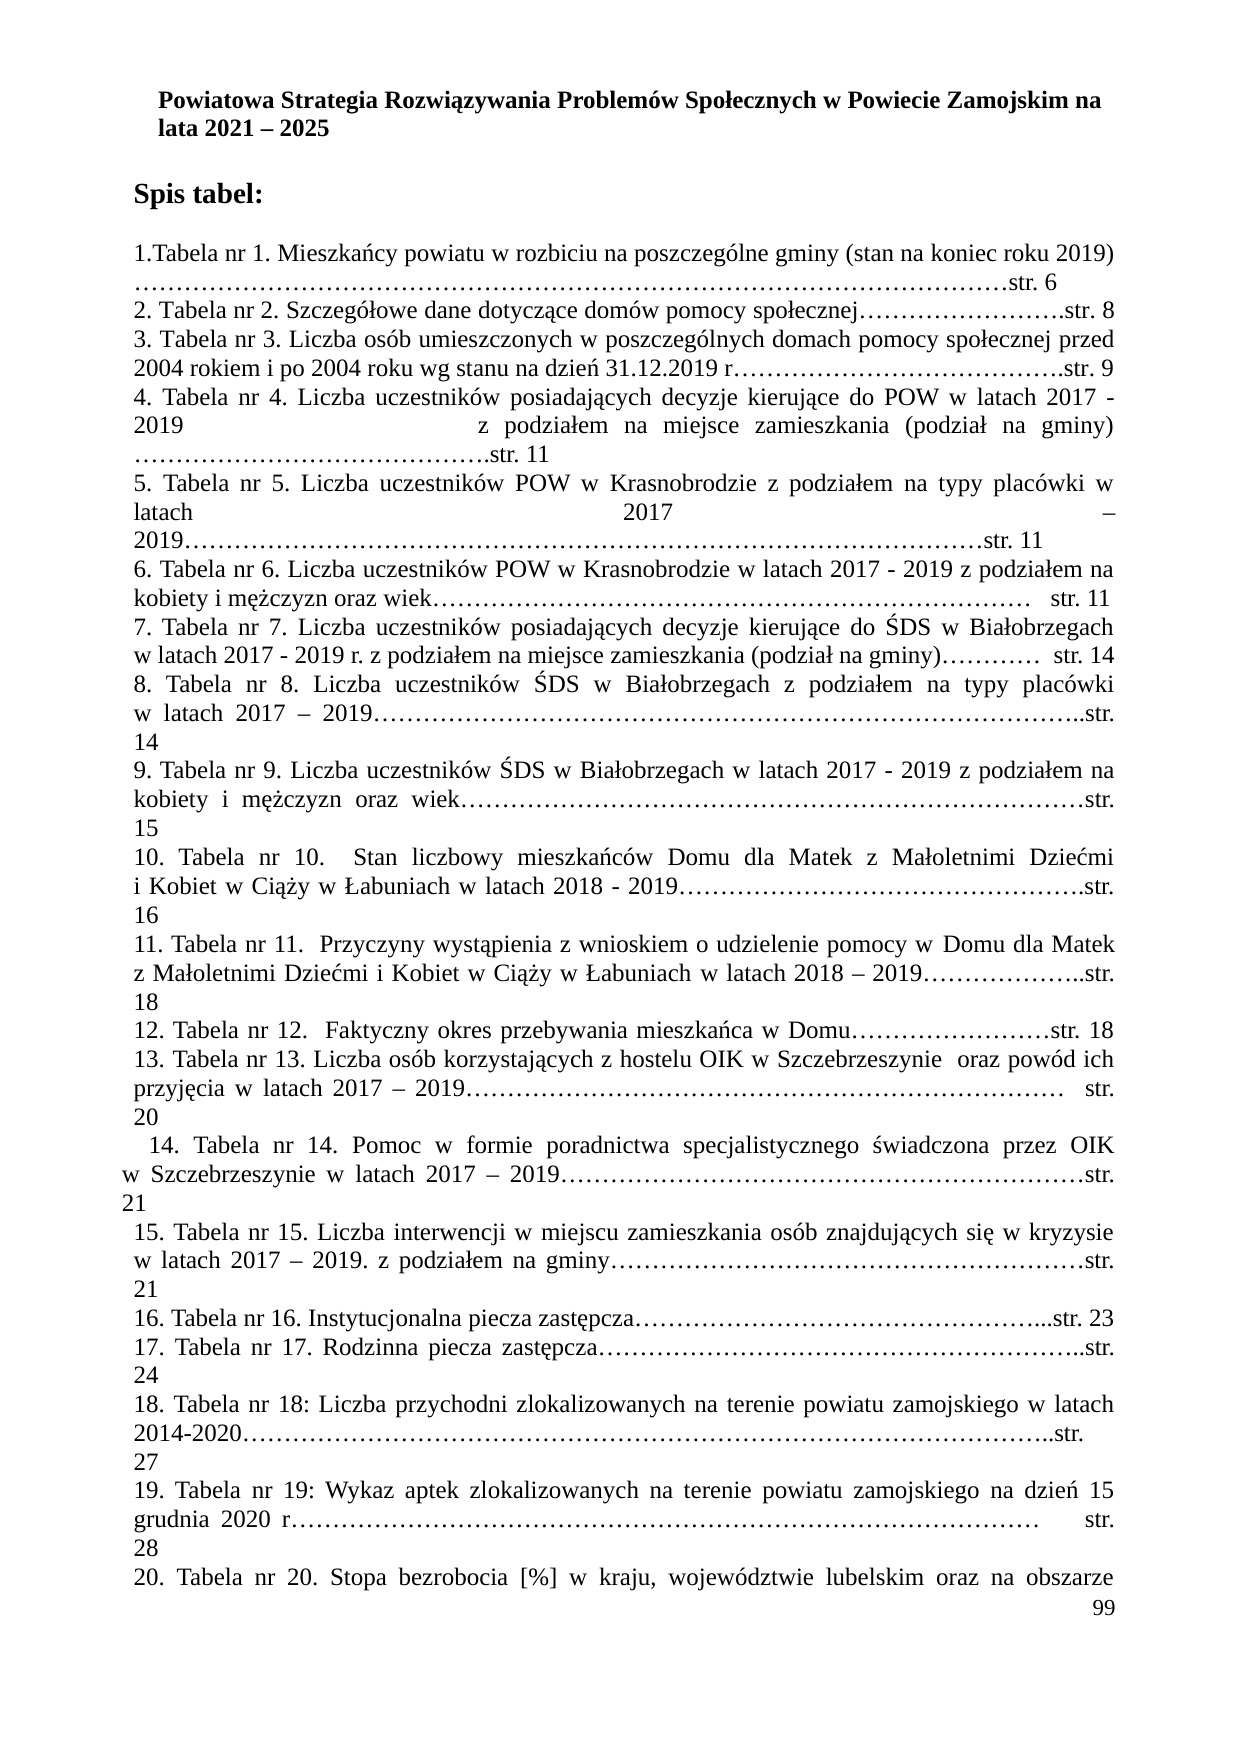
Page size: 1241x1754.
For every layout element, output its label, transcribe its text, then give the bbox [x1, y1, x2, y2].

text 1.Tabela nr 1. Mieszkańcy powiatu w rozbiciu na poszczególne gminy (stan na koniec roku 2019)……………………………………………………………………………………………str. 6 [133, 238, 1115, 295]
text 2. Tabela nr 2. Szczegółowe dane dotyczące domów pomocy społecznej…………………….str. 8 3. Tabela nr 3. Liczba osób umieszczonych w poszczególnych domach pomocy społecznej przed 2004 rokiem i po 2004 roku wg stanu na dzień 31.12.2019 r………………………………….str. 9 [133, 295, 1115, 382]
text 16. Tabela nr 16. Instytucjonalna piecza zastępcza…………………………………………...str. 23 [133, 1303, 1115, 1332]
text Spis tabel: [133, 183, 1115, 209]
text 8. Tabela nr 8. Liczba uczestników ŚDS w Białobrzegach z podziałem na typy placówki w latach 2017 – 2019…………………………………………………………………………..str. 14 [133, 669, 1115, 755]
text 9. Tabela nr 9. Liczba uczestników ŚDS w Białobrzegach w latach 2017 - 2019 z podziałem na kobiety i mężczyzn oraz wiek…………………………………………………………………str. 15 [133, 755, 1115, 842]
text 15. Tabela nr 15. Liczba interwencji w miejscu zamieszkania osób znajdujących się w kryzysie w latach 2017 – 2019. z podziałem na gminy…………………………………………………str. 21 [133, 1217, 1115, 1303]
text 18. Tabela nr 18: Liczba przychodni zlokalizowanych na terenie powiatu zamojskiego w latach 2014-2020……………………………………………………………………………………..str. 27 [133, 1389, 1115, 1475]
text 12. Tabela nr 12. Faktyczny okres przebywania mieszkańca w Domu……………………str. 18 13. Tabela nr 13. Liczba osób korzystających z hostelu OIK w Szczebrzeszynie oraz powód ich przyjęcia w latach 2017 – 2019……………………………………………………………… str. 20 [133, 1015, 1115, 1130]
text 6. Tabela nr 6. Liczba uczestników POW w Krasnobrodzie w latach 2017 - 2019 z podziałem na kobiety i mężczyzn oraz wiek……………………………………………………………… str. 11 [133, 554, 1115, 612]
text 4. Tabela nr 4. Liczba uczestników posiadających decyzje kierujące do POW w latach 2017 - 2019 z podziałem na miejsce zamieszkania (podział na gminy)…………………………………….str. 11 [133, 382, 1115, 468]
text 17. Tabela nr 17. Rodzinna piecza zastępcza…………………………………………………..str. 24 [133, 1332, 1115, 1389]
text 20. Tabela nr 20. Stopa bezrobocia [%] w kraju, województwie lubelskim oraz na obszarze [133, 1562, 1115, 1590]
text 7. Tabela nr 7. Liczba uczestników posiadających decyzje kierujące do ŚDS w Białobrzegach w latach 2017 - 2019 r. z podziałem na miejsce zamieszkania (podział na gminy)………… str. 14 [133, 612, 1115, 669]
text 11. Tabela nr 11. Przyczyny wystąpienia z wnioskiem o udzielenie pomocy w Domu dla Matek z Małoletnimi Dziećmi i Kobiet w Ciąży w Łabuniach w latach 2018 – 2019………………..str. 18 [133, 929, 1115, 1015]
text 10. Tabela nr 10. Stan liczbowy mieszkańców Domu dla Matek z Małoletnimi Dziećmi i Kobiet w Ciąży w Łabuniach w latach 2018 - 2019………………………………………….str. 16 [133, 842, 1115, 928]
text 14. Tabela nr 14. Pomoc w formie poradnictwa specjalistycznego świadczona przez OIK w Szczebrzeszynie w latach 2017 – 2019………………………………………………………str. 21 [122, 1130, 1115, 1217]
text 19. Tabela nr 19: Wykaz aptek zlokalizowanych na terenie powiatu zamojskiego na dzień 15 grudnia 2020 r……………………………………………………………………………… str. 28 [133, 1475, 1115, 1562]
text 5. Tabela nr 5. Liczba uczestników POW w Krasnobrodzie z podziałem na typy placówki w latach 2017 – 2019……………………………………………………………………………………str. 11 [133, 468, 1115, 554]
